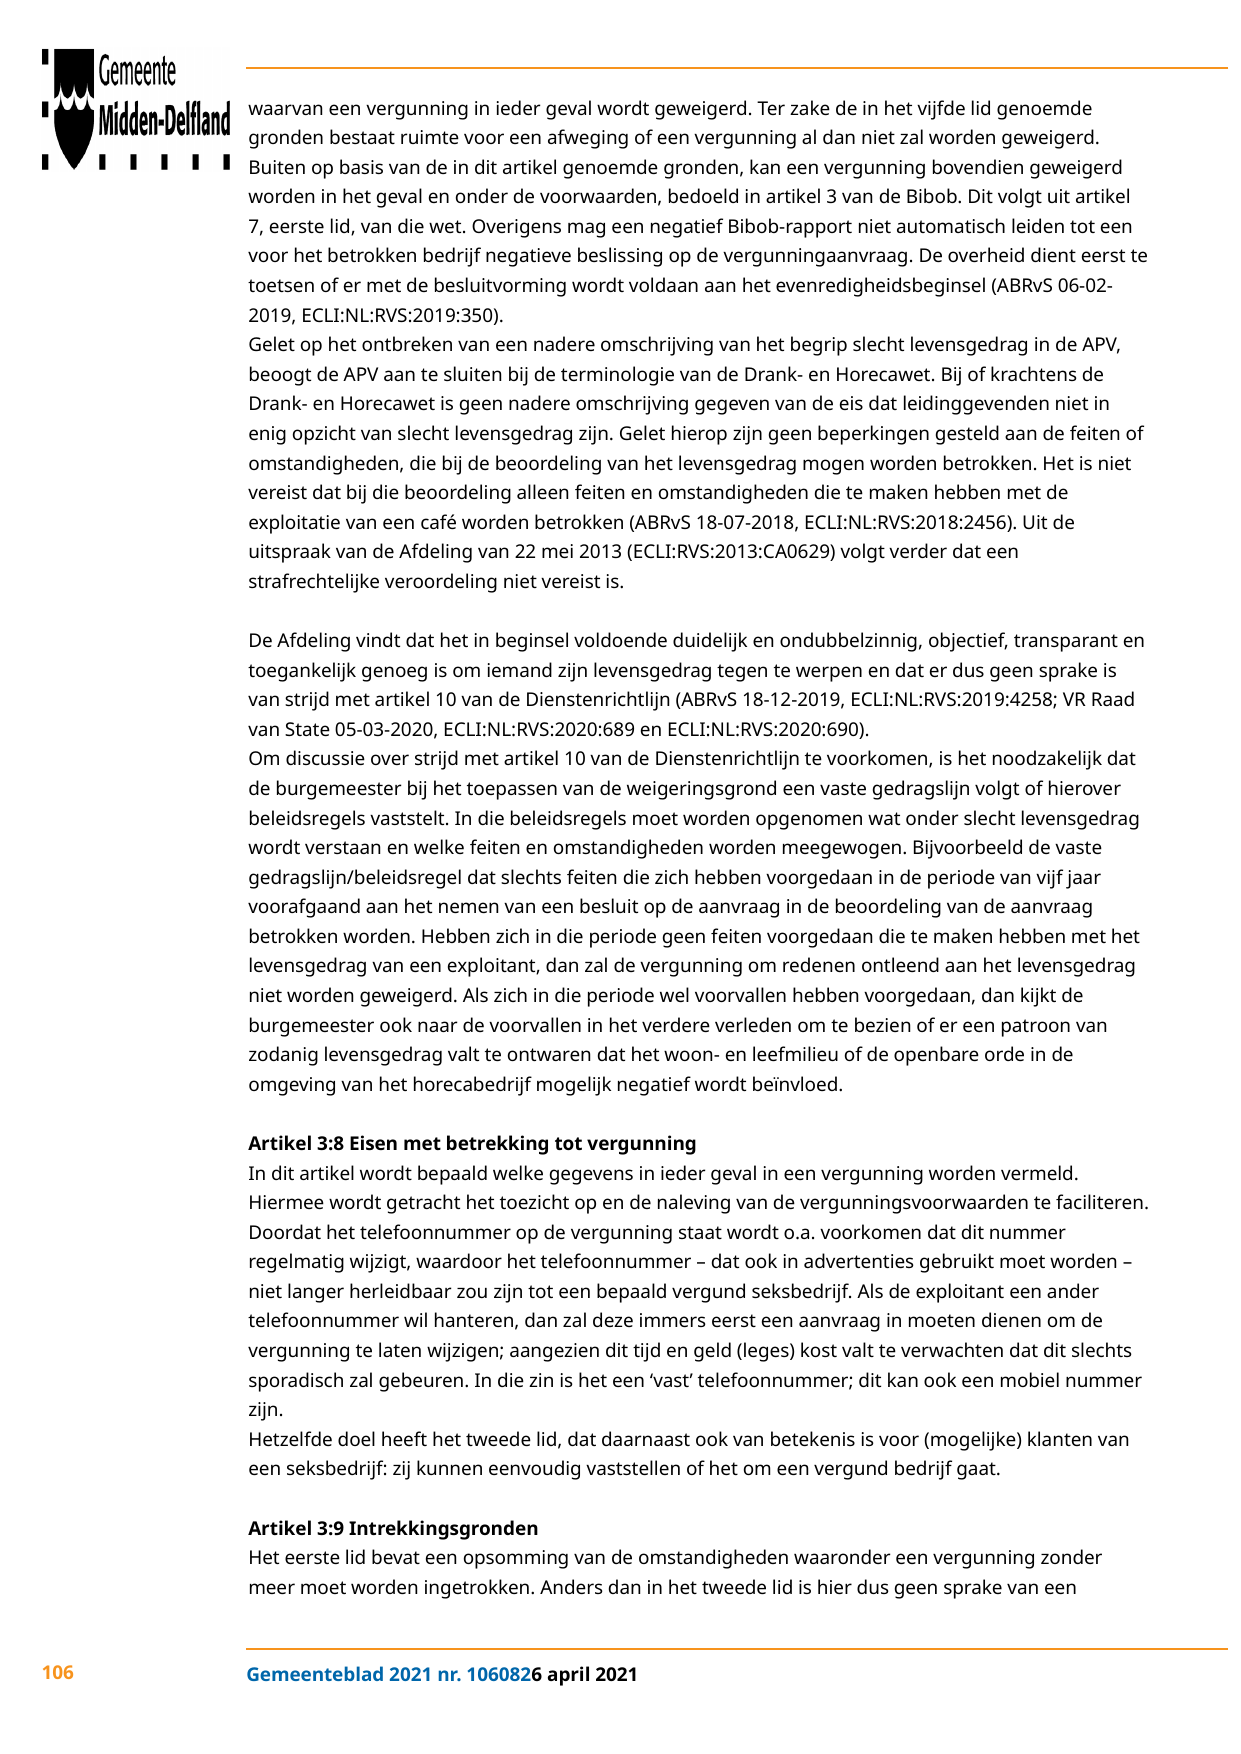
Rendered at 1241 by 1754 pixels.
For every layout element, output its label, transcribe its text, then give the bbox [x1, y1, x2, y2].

text waarvan een vergunning in ieder geval wordt geweigerd. Ter zake de in het vijfde lid genoemde gronden bestaat ruimte voor een afweging of een vergunning al dan niet zal worden geweigerd. [248, 95, 1152, 150]
text Artikel 3:8 Eisen met betrekking tot vergunning [248, 1130, 1152, 1156]
text Buiten op basis van de in dit artikel genoemde gronden, kan een vergunning bovendien geweigerd worden in het geval en onder de voorwaarden, bedoeld in artikel 3 van de Bibob. Dit volgt uit artikel 7, eerste lid, van die wet. Overigens mag een negatief Bibob-rapport niet automatisch leiden tot een voor het betrokken bedrijf negatieve beslissing op de vergunningaanvraag. De overheid dient eerst te toetsen of er met de besluitvorming wordt voldaan aan het evenredigheidsbeginsel (ABRvS 06-02-2019, ECLI:NL:RVS:2019:350). [248, 154, 1152, 328]
text Gelet op het ontbreken van een nadere omschrijving van het begrip slecht levensgedrag in de APV, beoogt de APV aan te sluiten bij de terminologie van de Drank- en Horecawet. Bij of krachtens de Drank- en Horecawet is geen nadere omschrijving gegeven van de eis dat leidinggevenden niet in enig opzicht van slecht levensgedrag zijn. Gelet hierop zijn geen beperkingen gesteld aan de feiten of omstandigheden, die bij de beoordeling van het levensgedrag mogen worden betrokken. Het is niet vereist dat bij die beoordeling alleen feiten en omstandigheden die te maken hebben met de exploitatie van een café worden betrokken (ABRvS 18-07-2018, ECLI:NL:RVS:2018:2456). Uit de uitspraak van de Afdeling van 22 mei 2013 (ECLI:RVS:2013:CA0629) volgt verder dat een strafrechtelijke veroordeling niet vereist is. [248, 331, 1152, 594]
text Om discussie over strijd met artikel 10 van de Dienstenrichtlijn te voorkomen, is het noodzakelijk dat de burgemeester bij het toepassen van de weigeringsgrond een vaste gedragslijn volgt of hierover beleidsregels vaststelt. In die beleidsregels moet worden opgenomen wat onder slecht levensgedrag wordt verstaan en welke feiten en omstandigheden worden meegewogen. Bijvoorbeeld de vaste gedragslijn/beleidsregel dat slechts feiten die zich hebben voorgedaan in de periode van vijf jaar voorafgaand aan het nemen van een besluit op de aanvraag in de beoordeling van de aanvraag betrokken worden. Hebben zich in die periode geen feiten voorgedaan die te maken hebben met het levensgedrag van een exploitant, dan zal de vergunning om redenen ontleend aan het levensgedrag niet worden geweigerd. Als zich in die periode wel voorvallen hebben voorgedaan, dan kijkt de burgemeester ook naar de voorvallen in het verdere verleden om te bezien of er een patroon van zodanig levensgedrag valt te ontwaren dat het woon- en leefmilieu of de openbare orde in de omgeving van het horecabedrijf mogelijk negatief wordt beïnvloed. [248, 746, 1152, 1097]
picture [41, 47, 231, 172]
text Hetzelfde doel heeft het tweede lid, dat daarnaast ook van betekenis is voor (mogelijke) klanten van een seksbedrijf: zij kunnen eenvoudig vaststellen of het om een vergund bedrijf gaat. [248, 1426, 1152, 1481]
text Artikel 3:9 Intrekkingsgronden [248, 1515, 1152, 1541]
text Het eerste lid bevat een opsomming van de omstandigheden waaronder een vergunning zonder meer moet worden ingetrokken. Anders dan in het tweede lid is hier dus geen sprake van een [248, 1544, 1152, 1600]
text De Afdeling vindt dat het in beginsel voldoende duidelijk en ondubbelzinnig, objectief, transparant en toegankelijk genoeg is om iemand zijn levensgedrag tegen te werpen en dat er dus geen sprake is van strijd met artikel 10 van de Dienstenrichtlijn (ABRvS 18-12-2019, ECLI:NL:RVS:2019:4258; VR Raad van State 05-03-2020, ECLI:NL:RVS:2020:689 en ECLI:NL:RVS:2020:690). [248, 627, 1152, 742]
text In dit artikel wordt bepaald welke gegevens in ieder geval in een vergunning worden vermeld. Hiermee wordt getracht het toezicht op en de naleving van de vergunningsvoorwaarden te faciliteren. Doordat het telefoonnummer op de vergunning staat wordt o.a. voorkomen dat dit nummer regelmatig wijzigt, waardoor het telefoonnummer – dat ook in advertenties gebruikt moet worden – niet langer herleidbaar zou zijn tot een bepaald vergund seksbedrijf. Als de exploitant een ander telefoonnummer wil hanteren, dan zal deze immers eerst een aanvraag in moeten dienen om de vergunning te laten wijzigen; aangezien dit tijd en geld (leges) kost valt te verwachten dat dit slechts sporadisch zal gebeuren. In die zin is het een ‘vast’ telefoonnummer; dit kan ook een mobiel nummer zijn. [248, 1160, 1152, 1422]
